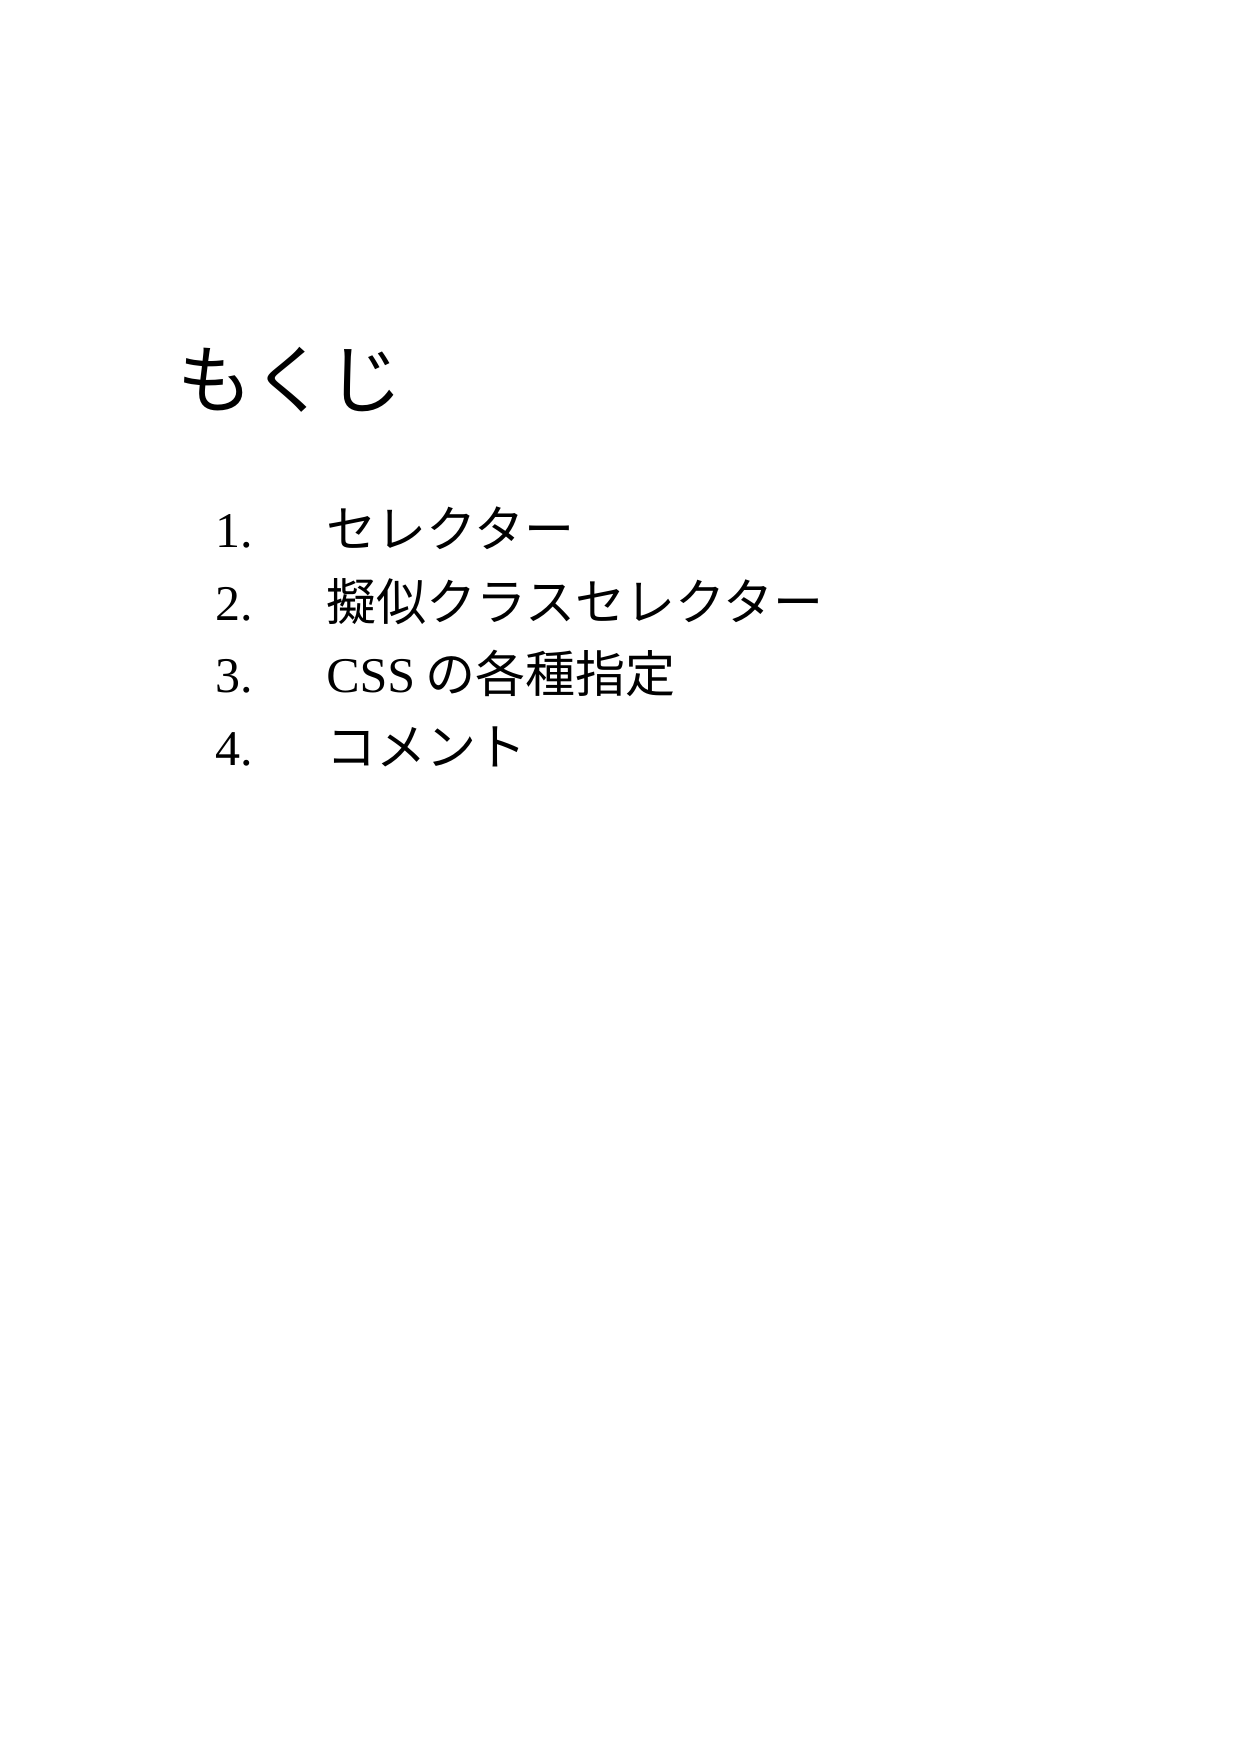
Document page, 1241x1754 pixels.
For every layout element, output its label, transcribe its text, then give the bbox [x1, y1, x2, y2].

text もくじ [177, 321, 1063, 429]
list 擬似クラスセレクター [215, 562, 1063, 634]
list CSSの各種指定 [215, 634, 1063, 707]
list セレクター [215, 490, 1063, 562]
list コメント [215, 707, 1063, 779]
